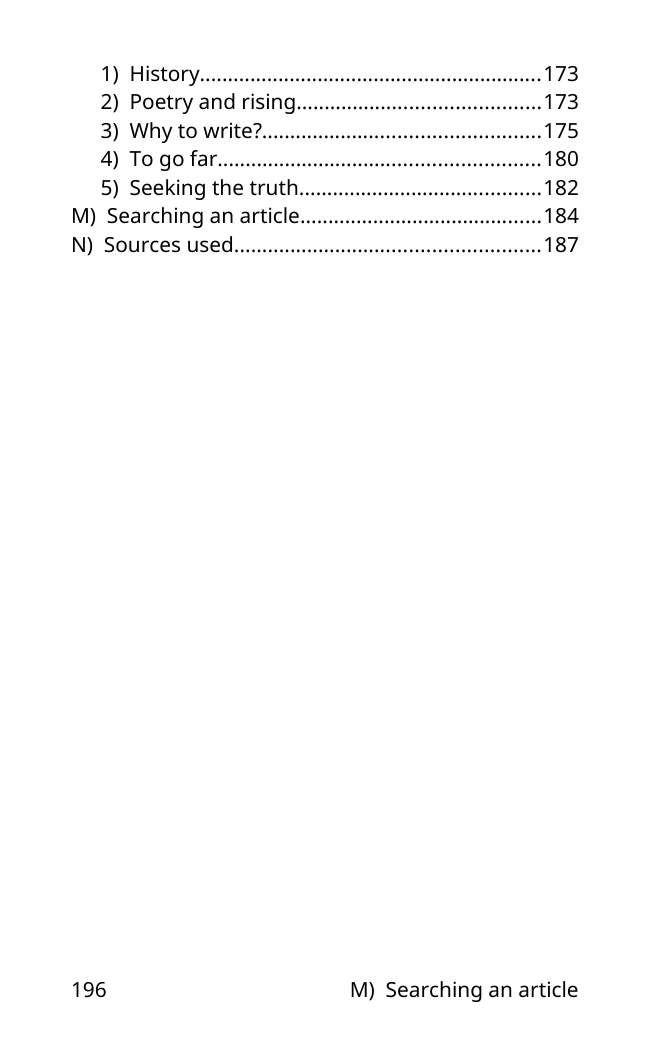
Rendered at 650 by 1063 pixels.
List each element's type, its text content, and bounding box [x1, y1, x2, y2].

text N) Sources used 187 [71, 230, 579, 258]
text 3) Why to write? 175 [100, 116, 579, 144]
text 2) Poetry and rising 173 [100, 87, 579, 116]
text M) Searching an article 184 [71, 201, 579, 230]
text 5) Seeking the truth 182 [100, 173, 579, 201]
text 1) History 173 [100, 59, 579, 87]
text 4) To go far 180 [100, 144, 579, 173]
